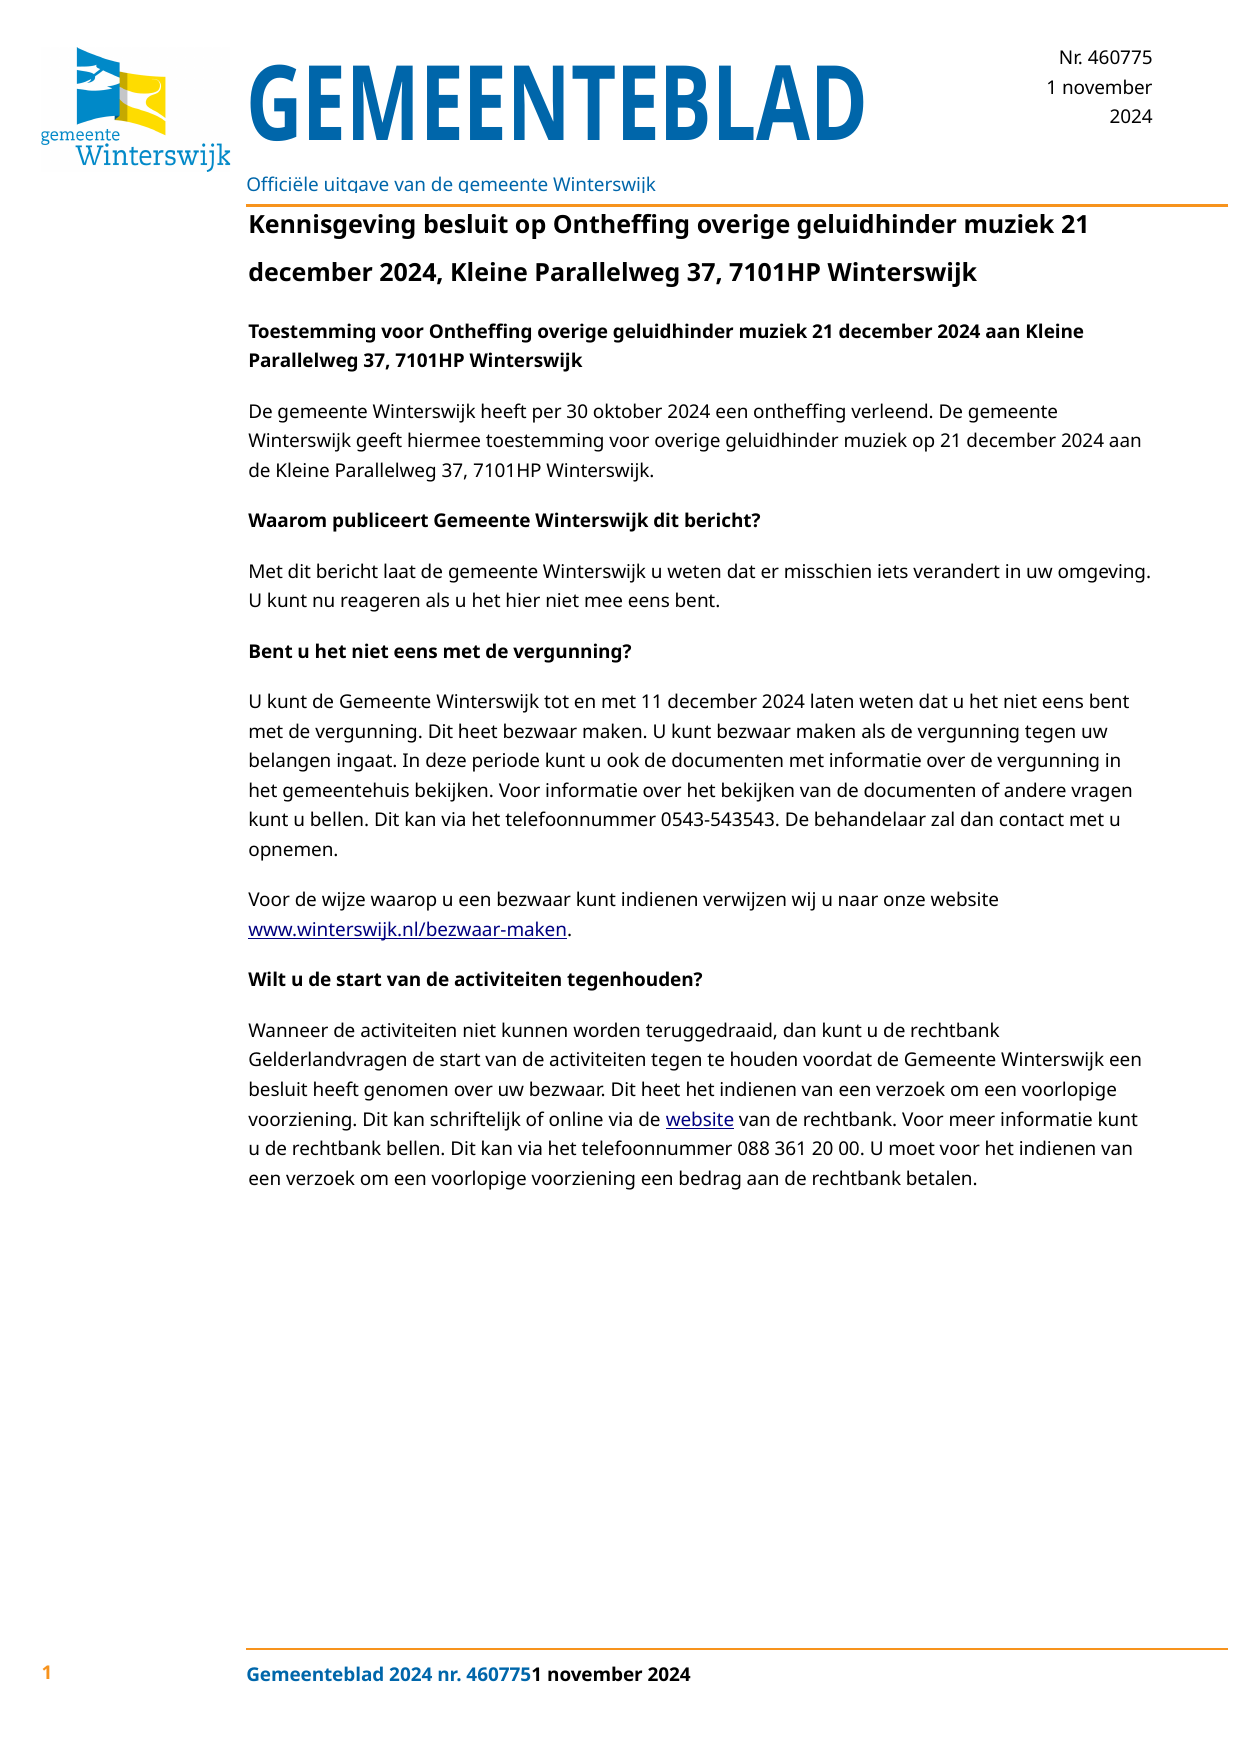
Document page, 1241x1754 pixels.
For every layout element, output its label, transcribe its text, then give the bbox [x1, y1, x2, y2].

text Waarom publiceert Gemeente Winterswijk dit bericht? [248, 507, 1152, 533]
text De gemeente Winterswijk heeft per 30 oktober 2024 een ontheffing verleend. De gemeente Winterswijk geeft hiermee toestemming voor overige geluidhinder muziek op 21 december 2024 aan de Kleine Parallelweg 37, 7101HP Winterswijk. [248, 398, 1152, 483]
text Voor de wijze waarop u een bezwaar kunt indienen verwijzen wij u naar onze website www.winterswijk.nl/bezwaar-maken. [248, 887, 1152, 942]
picture [41, 47, 231, 172]
text Toestemming voor Ontheffing overige geluidhinder muziek 21 december 2024 aan Kleine Parallelweg 37, 7101HP Winterswijk [248, 318, 1152, 373]
text Bent u het niet eens met de vergunning? [248, 638, 1152, 664]
text Wanneer de activiteiten niet kunnen worden teruggedraaid, dan kunt u de rechtbank Gelderlandvragen de start van de activiteiten tegen te houden voordat de Gemeente Winterswijk een besluit heeft genomen over uw bezwaar. Dit heet het indienen van een verzoek om een voorlopige voorziening. Dit kan schriftelijk of online via de website van de rechtbank. Voor meer informatie kunt u de rechtbank bellen. Dit kan via het telefoonnummer 088 361 20 00. U moet voor het indienen van een verzoek om een voorlopige voorziening een bedrag aan de rechtbank betalen. [248, 1017, 1152, 1191]
text Wilt u de start van de activiteiten tegenhouden? [248, 967, 1152, 992]
picture [225, 153, 231, 162]
text U kunt de Gemeente Winterswijk tot en met 11 december 2024 laten weten dat u het niet eens bent met de vergunning. Dit heet bezwaar maken. U kunt bezwaar maken als de vergunning tegen uw belangen ingaat. In deze periode kunt u ook de documenten met informatie over de vergunning in het gemeentehuis bekijken. Voor informatie over het bekijken van de documenten of andere vragen kunt u bellen. Dit kan via het telefoonnummer 0543-543543. De behandelaar zal dan contact met u opnemen. [248, 688, 1152, 862]
text Kennisgeving besluit op Ontheffing overige geluidhinder muziek 21 december 2024, Kleine Parallelweg 37, 7101HP Winterswijk [248, 207, 1152, 288]
text Met dit bericht laat de gemeente Winterswijk u weten dat er misschien iets verandert in uw omgeving. U kunt nu reageren als u het hier niet mee eens bent. [248, 558, 1152, 613]
